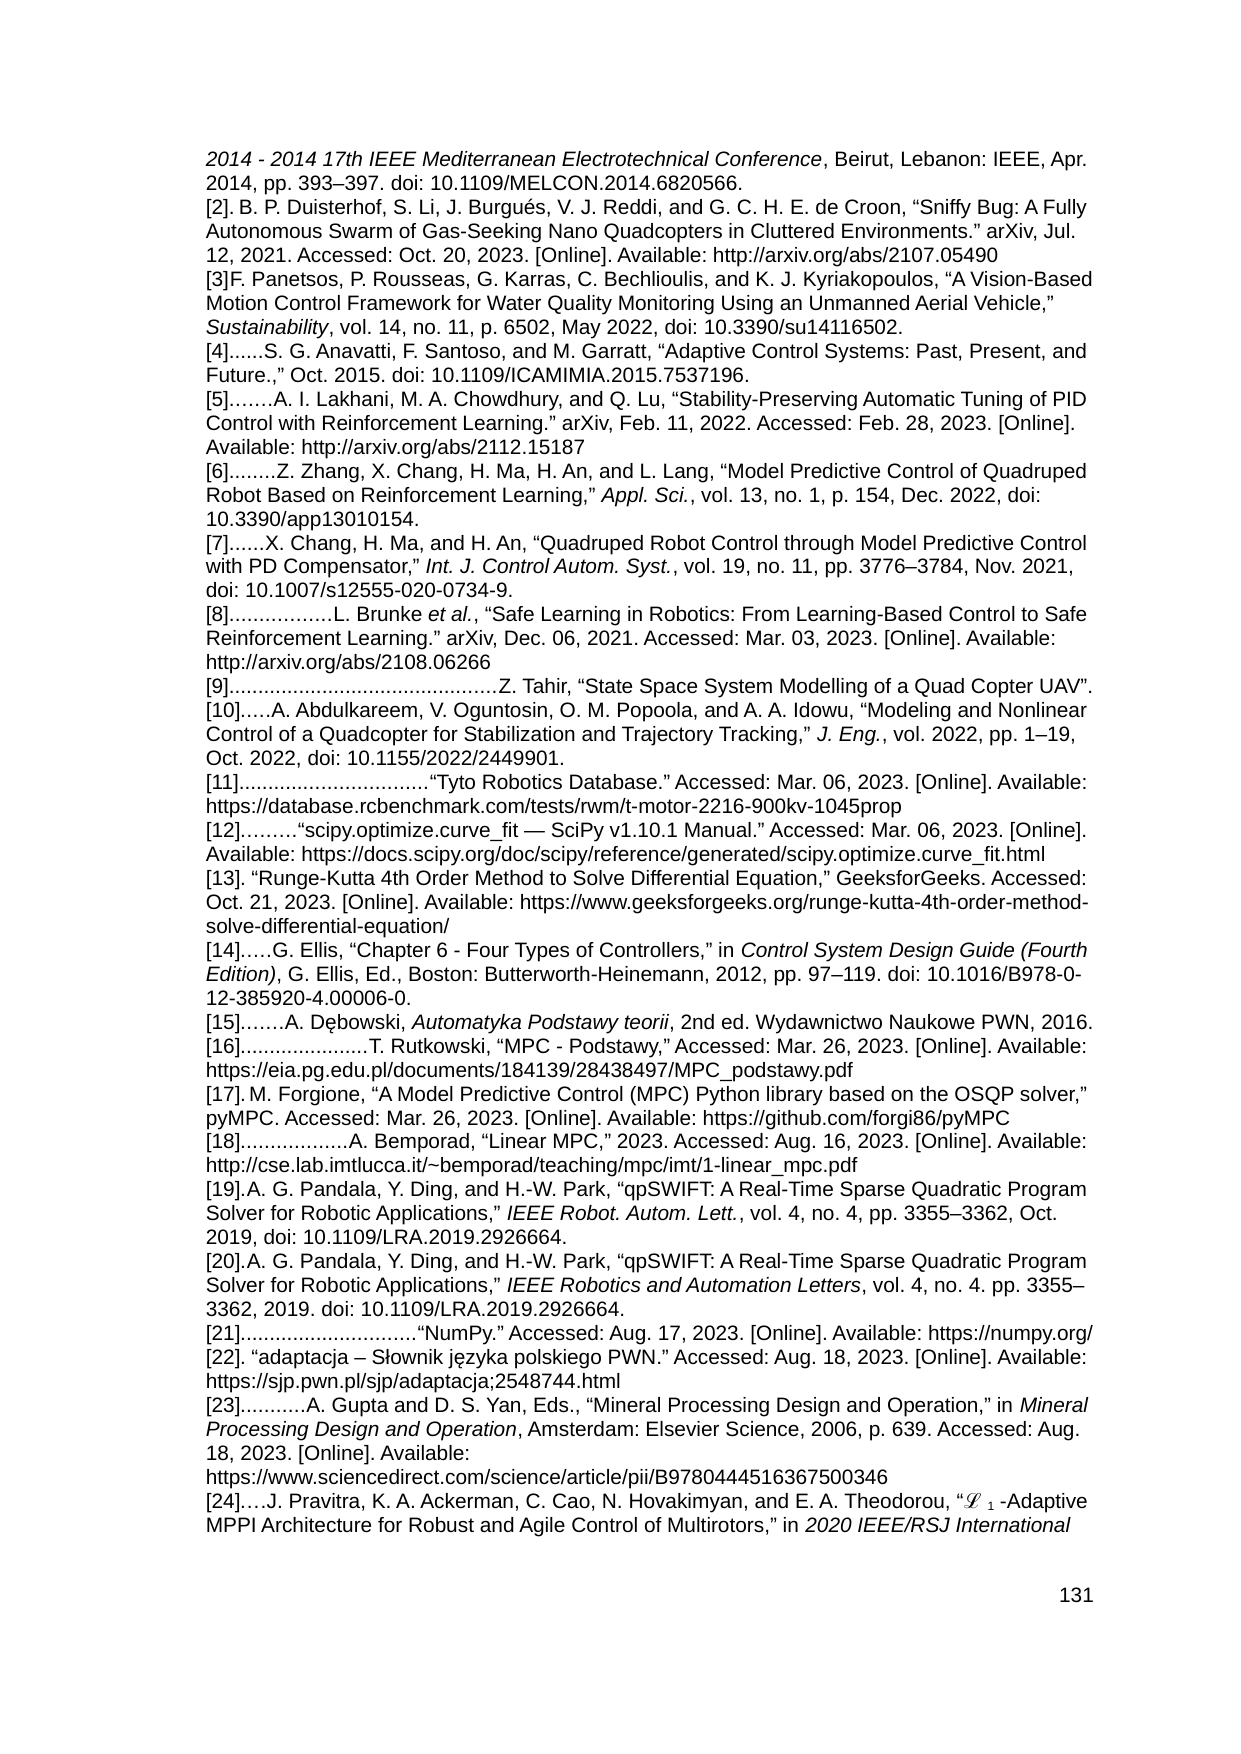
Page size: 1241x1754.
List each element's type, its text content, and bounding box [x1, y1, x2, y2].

text [15] A. Dębowski, Automatyka Podstawy teorii, 2nd ed. Wydawnictwo Naukowe PWN, 2016. [206, 1009, 1093, 1033]
text 2014 - 2014 17th IEEE Mediterranean Electrotechnical Conference, Beirut, Lebanon: IEEE, Apr. 2014, pp. 393–397. doi: 10.1109/MELCON.2014.6820566. [206, 147, 1093, 195]
text [9] Z. Tahir, “State Space System Modelling of a Quad Copter UAV”. [206, 674, 1093, 698]
text [2] B. P. Duisterhof, S. Li, J. Burgués, V. J. Reddi, and G. C. H. E. de Croon, “Sniffy Bug: A Fully Autonomous Swarm of Gas-Seeking Nano Quadcopters in Cluttered Environments.” arXiv, Jul. 12, 2021. Accessed: Oct. 20, 2023. [Online]. Available: http://arxiv.org/abs/2107.05490 [206, 195, 1093, 267]
text [19] A. G. Pandala, Y. Ding, and H.-W. Park, “qpSWIFT: A Real-Time Sparse Quadratic Program Solver for Robotic Applications,” IEEE Robot. Autom. Lett., vol. 4, no. 4, pp. 3355–3362, Oct. 2019, doi: 10.1109/LRA.2019.2926664. [206, 1177, 1093, 1249]
text [16] T. Rutkowski, “MPC - Podstawy,” Accessed: Mar. 26, 2023. [Online]. Available: https://eia.pg.edu.pl/documents/184139/28438497/MPC_podstawy.pdf [206, 1033, 1093, 1081]
text [22] “adaptacja – Słownik języka polskiego PWN.” Accessed: Aug. 18, 2023. [Online]. Available: https://sjp.pwn.pl/sjp/adaptacja;2548744.html [206, 1345, 1093, 1393]
text [21] “NumPy.” Accessed: Aug. 17, 2023. [Online]. Available: https://numpy.org/ [206, 1321, 1093, 1345]
text [12] “scipy.optimize.curve_fit — SciPy v1.10.1 Manual.” Accessed: Mar. 06, 2023. [Online]. Available: https://docs.scipy.org/doc/scipy/reference/generated/scipy.optimize.curve_fit.html [206, 818, 1093, 866]
text [8] L. Brunke et al., “Safe Learning in Robotics: From Learning-Based Control to Safe Reinforcement Learning.” arXiv, Dec. 06, 2021. Accessed: Mar. 03, 2023. [Online]. Available: http://arxiv.org/abs/2108.06266 [206, 602, 1093, 674]
text [24] J. Pravitra, K. A. Ackerman, C. Cao, N. Hovakimyan, and E. A. Theodorou, “ℒ 1 -Adaptive MPPI Architecture for Robust and Agile Control of Multirotors,” in 2020 IEEE/RSJ International [206, 1489, 1093, 1537]
text [10] A. Abdulkareem, V. Oguntosin, O. M. Popoola, and A. A. Idowu, “Modeling and Nonlinear Control of a Quadcopter for Stabilization and Trajectory Tracking,” J. Eng., vol. 2022, pp. 1–19, Oct. 2022, doi: 10.1155/2022/2449901. [206, 698, 1093, 770]
text [18] A. Bemporad, “Linear MPC,” 2023. Accessed: Aug. 16, 2023. [Online]. Available: http://cse.lab.imtlucca.it/~bemporad/teaching/mpc/imt/1-linear_mpc.pdf [206, 1129, 1093, 1177]
text [14] G. Ellis, “Chapter 6 - Four Types of Controllers,” in Control System Design Guide (Fourth Edition), G. Ellis, Ed., Boston: Butterworth-Heinemann, 2012, pp. 97–119. doi: 10.1016/B978-0-12-385920-4.00006-0. [206, 938, 1093, 1009]
text [13] “Runge-Kutta 4th Order Method to Solve Differential Equation,” GeeksforGeeks. Accessed: Oct. 21, 2023. [Online]. Available: https://www.geeksforgeeks.org/runge-kutta-4th-order-method-solve-differential-equation/ [206, 866, 1093, 938]
text [5] A. I. Lakhani, M. A. Chowdhury, and Q. Lu, “Stability-Preserving Automatic Tuning of PID Control with Reinforcement Learning.” arXiv, Feb. 11, 2022. Accessed: Feb. 28, 2023. [Online]. Available: http://arxiv.org/abs/2112.15187 [206, 387, 1093, 458]
text [4] S. G. Anavatti, F. Santoso, and M. Garratt, “Adaptive Control Systems: Past, Present, and Future.,” Oct. 2015. doi: 10.1109/ICAMIMIA.2015.7537196. [206, 339, 1093, 387]
text [7] X. Chang, H. Ma, and H. An, “Quadruped Robot Control through Model Predictive Control with PD Compensator,” Int. J. Control Autom. Syst., vol. 19, no. 11, pp. 3776–3784, Nov. 2021, doi: 10.1007/s12555-020-0734-9. [206, 530, 1093, 602]
text [20] A. G. Pandala, Y. Ding, and H.-W. Park, “qpSWIFT: A Real-Time Sparse Quadratic Program Solver for Robotic Applications,” IEEE Robotics and Automation Letters, vol. 4, no. 4. pp. 3355–3362, 2019. doi: 10.1109/LRA.2019.2926664. [206, 1249, 1093, 1321]
text [11] “Tyto Robotics Database.” Accessed: Mar. 06, 2023. [Online]. Available: https://database.rcbenchmark.com/tests/rwm/t-motor-2216-900kv-1045prop [206, 770, 1093, 818]
text [23] A. Gupta and D. S. Yan, Eds., “Mineral Processing Design and Operation,” in Mineral Processing Design and Operation, Amsterdam: Elsevier Science, 2006, p. 639. Accessed: Aug. 18, 2023. [Online]. Available: https://www.sciencedirect.com/science/article/pii/B9780444516367500346 [206, 1393, 1093, 1489]
text [6] Z. Zhang, X. Chang, H. Ma, H. An, and L. Lang, “Model Predictive Control of Quadruped Robot Based on Reinforcement Learning,” Appl. Sci., vol. 13, no. 1, p. 154, Dec. 2022, doi: 10.3390/app13010154. [206, 458, 1093, 530]
text [17] M. Forgione, “A Model Predictive Control (MPC) Python library based on the OSQP solver,” pyMPC. Accessed: Mar. 26, 2023. [Online]. Available: https://github.com/forgi86/pyMPC [206, 1081, 1093, 1129]
text [3] F. Panetsos, P. Rousseas, G. Karras, C. Bechlioulis, and K. J. Kyriakopoulos, “A Vision-Based Motion Control Framework for Water Quality Monitoring Using an Unmanned Aerial Vehicle,” Sustainability, vol. 14, no. 11, p. 6502, May 2022, doi: 10.3390/su14116502. [206, 267, 1093, 339]
